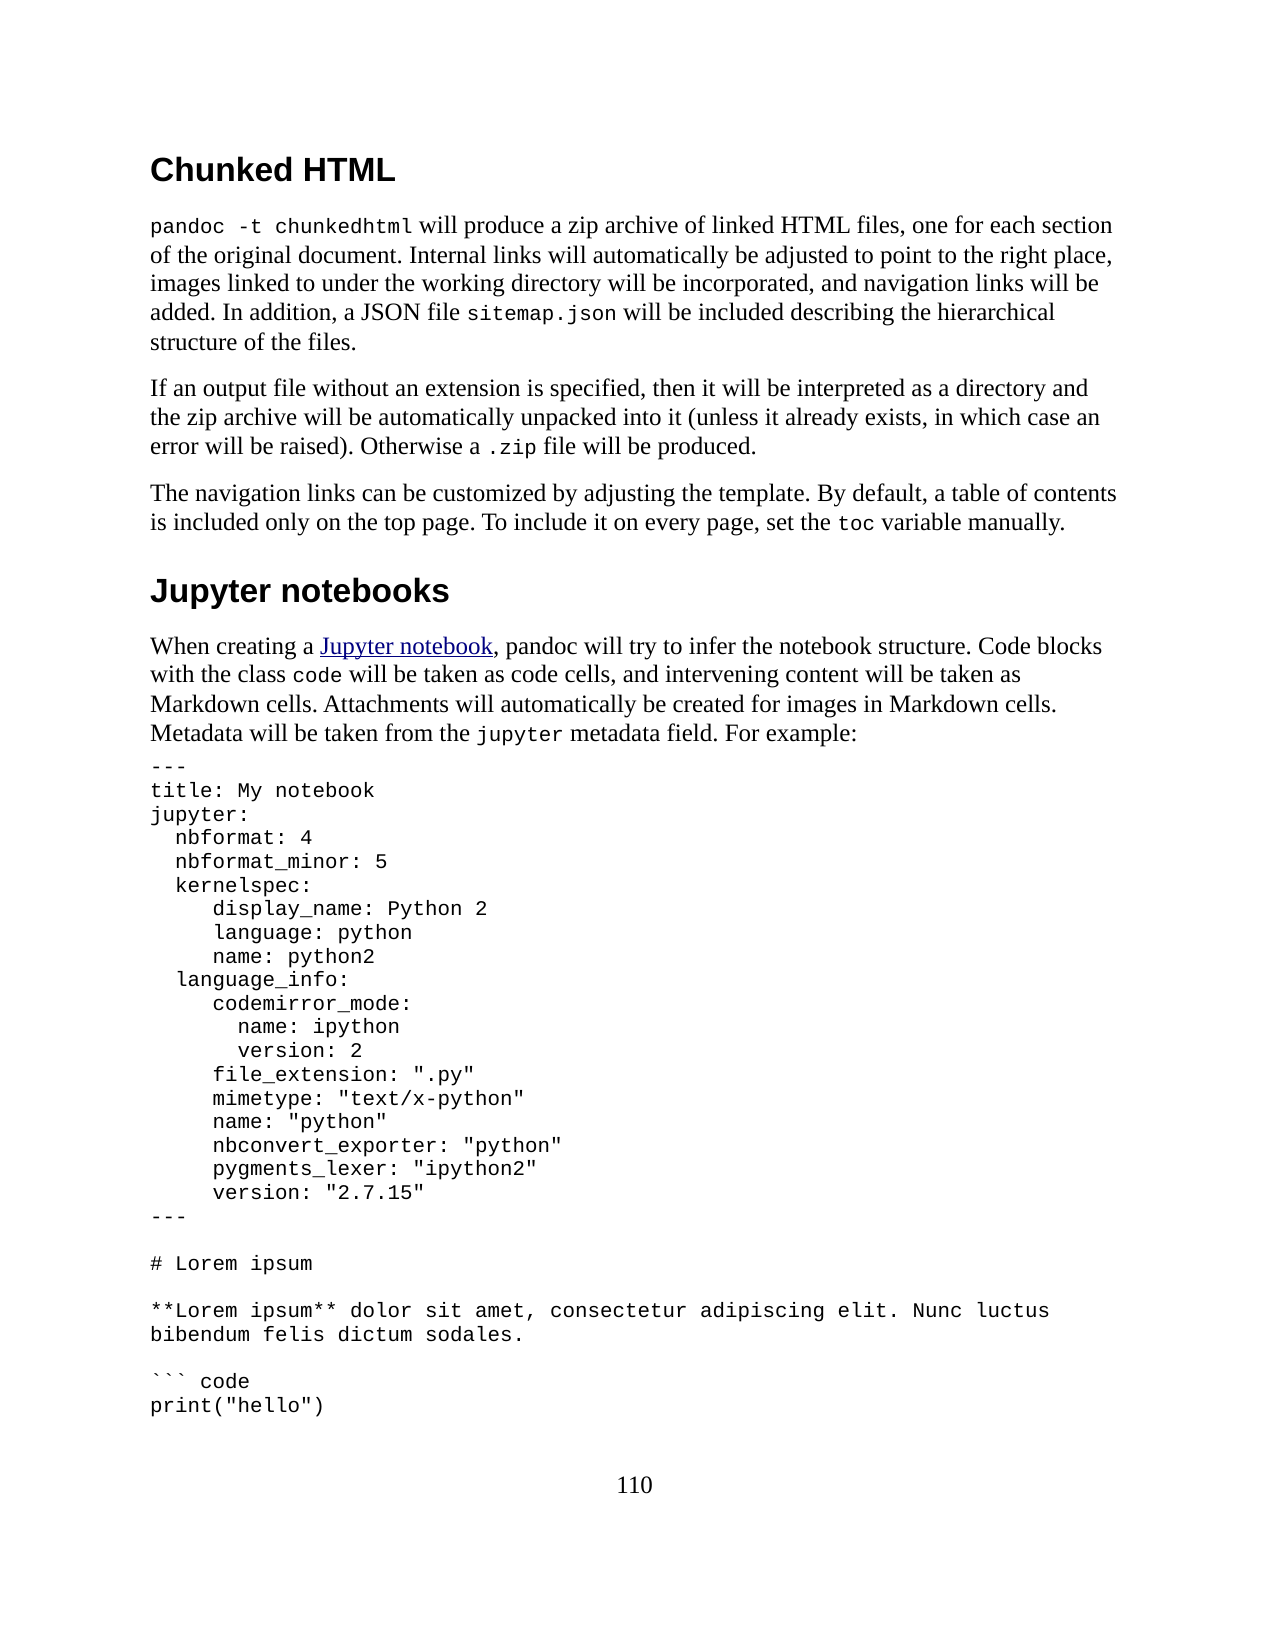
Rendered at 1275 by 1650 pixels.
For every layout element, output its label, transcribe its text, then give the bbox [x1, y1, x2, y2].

text version: "2.7.15" [150, 1182, 1125, 1206]
text The navigation links can be customized by adjusting the template. By default, a table of contents is included only on the top page. To include it on every page, set the toc variable manually. [150, 478, 1125, 537]
text file_extension: ".py" [150, 1064, 1125, 1087]
text kernelspec: [150, 875, 1125, 898]
text pandoc -t chunkedhtml will produce a zip archive of linked HTML files, one for each section of the original document. Internal links will automatically be adjusted to point to the right place, images linked to under the working directory will be incorporated, and navigation links will be added. In addition, a JSON file sitemap.json will be included describing the hierarchical structure of the files. [150, 210, 1125, 356]
text nbconvert_exporter: "python" [150, 1135, 1125, 1158]
text nbformat: 4 [150, 827, 1125, 851]
text codemirror_mode: [150, 993, 1125, 1017]
text When creating a Jupyter notebook, pandoc will try to infer the notebook structure. Code blocks with the class code will be taken as code cells, and intervening content will be taken as Markdown cells. Attachments will automatically be created for images in Markdown cells. Metadata will be taken from the jupyter metadata field. For example: [150, 631, 1125, 747]
text language: python [150, 922, 1125, 946]
text jupyter: [150, 804, 1125, 827]
text language_info: [150, 969, 1125, 993]
text version: 2 [150, 1040, 1125, 1064]
text If an output file without an extension is specified, then it will be interpreted as a directory and the zip archive will be automatically unpacked into it (unless it already exists, in which case an error will be raised). Otherwise a .zip file will be produced. [150, 373, 1125, 461]
text print("hello") [150, 1395, 1125, 1418]
text pygments_lexer: "ipython2" [150, 1158, 1125, 1182]
text name: "python" [150, 1111, 1125, 1135]
text name: ipython [150, 1017, 1125, 1040]
text nbformat_minor: 5 [150, 851, 1125, 875]
text --- [150, 1206, 1125, 1229]
text ``` code [150, 1371, 1125, 1395]
text mimetype: "text/x-python" [150, 1087, 1125, 1111]
text # Lorem ipsum [150, 1253, 1125, 1277]
subtitle Chunked HTML [150, 150, 1125, 189]
subtitle Jupyter notebooks [150, 571, 1125, 609]
text display_name: Python 2 [150, 898, 1125, 922]
text title: My notebook [150, 780, 1125, 804]
text name: python2 [150, 946, 1125, 969]
text **Lorem ipsum** dolor sit amet, consectetur adipiscing elit. Nunc luctus [150, 1300, 1125, 1324]
text bibendum felis dictum sodales. [150, 1324, 1125, 1348]
text --- [150, 756, 1125, 780]
